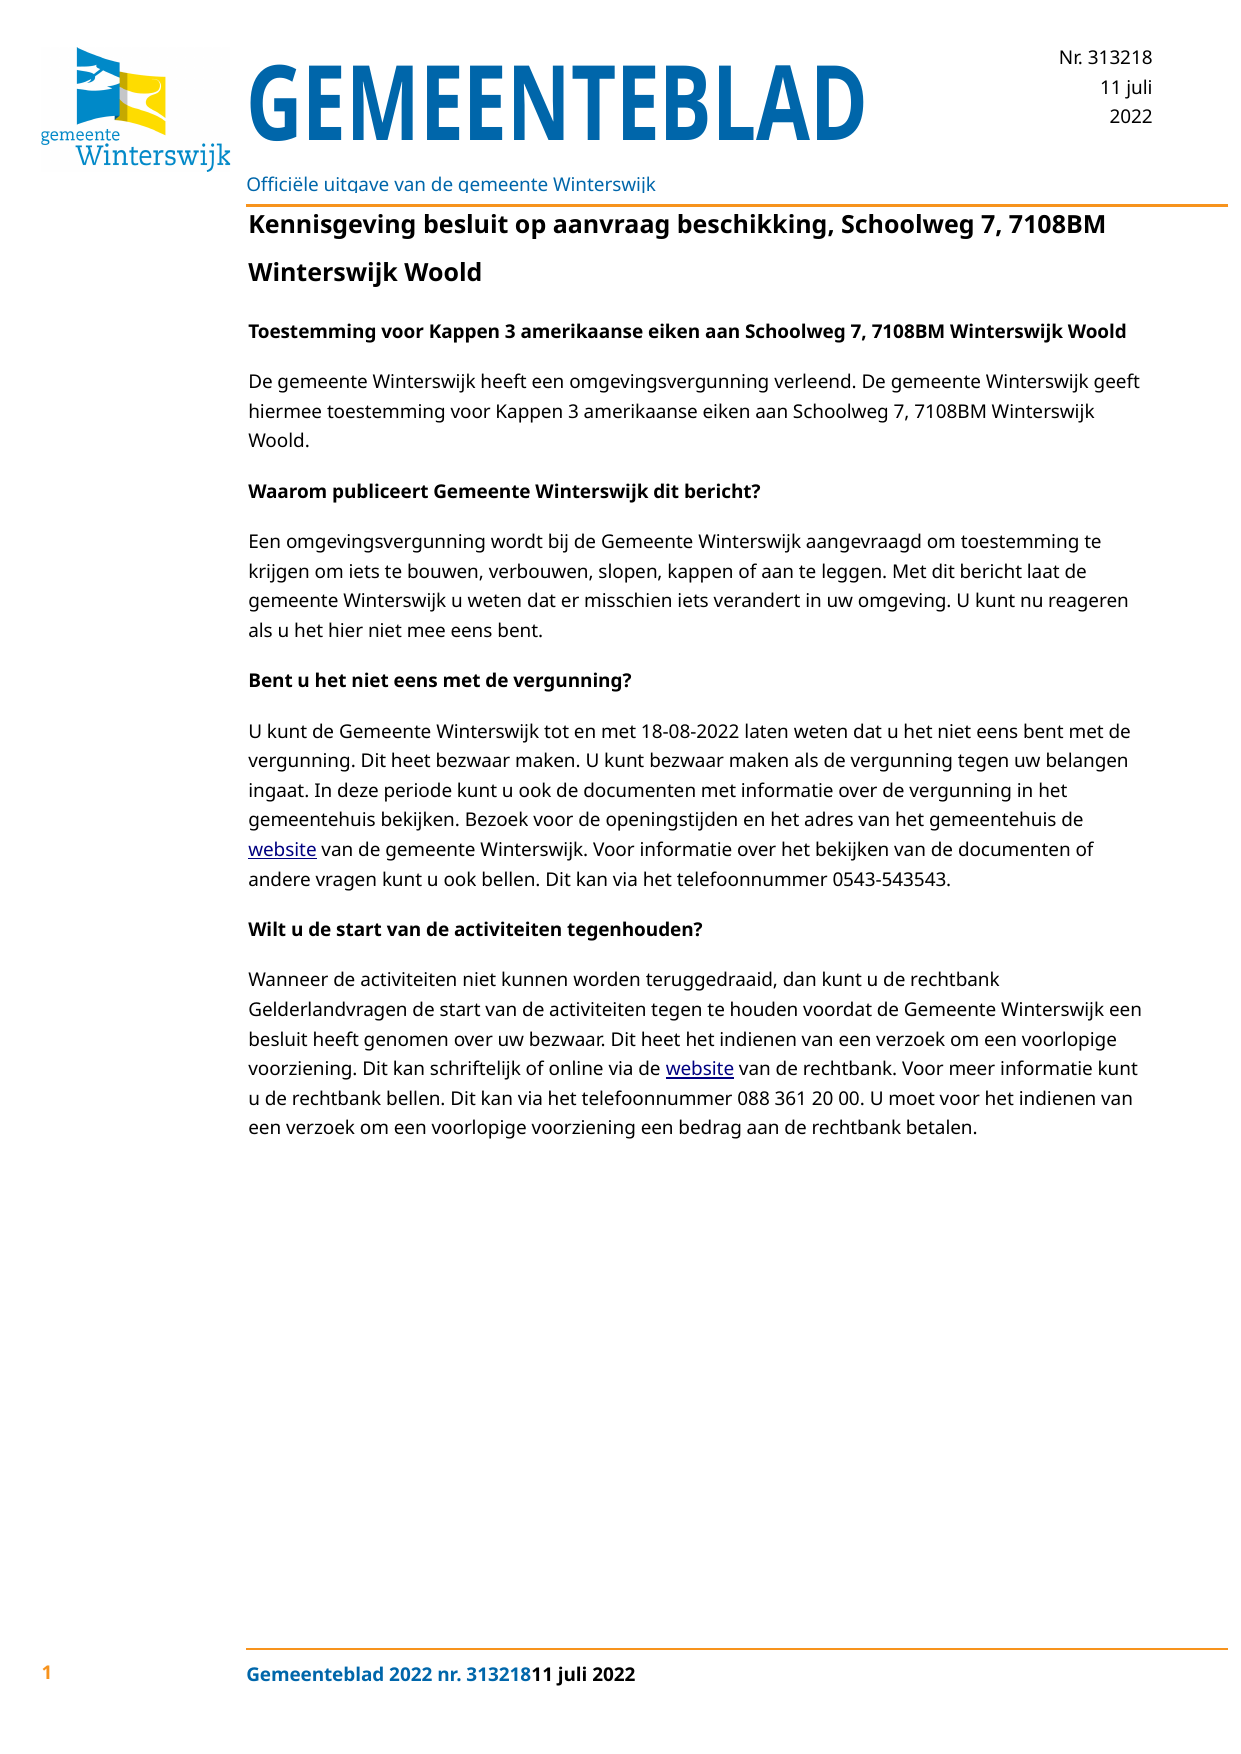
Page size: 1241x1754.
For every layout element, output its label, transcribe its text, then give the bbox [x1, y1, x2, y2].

picture [41, 47, 231, 172]
text Waarom publiceert Gemeente Winterswijk dit bericht? [248, 478, 1152, 504]
picture [225, 153, 231, 162]
text U kunt de Gemeente Winterswijk tot en met 18-08-2022 laten weten dat u het niet eens bent met de vergunning. Dit heet bezwaar maken. U kunt bezwaar maken als de vergunning tegen uw belangen ingaat. In deze periode kunt u ook de documenten met informatie over de vergunning in het gemeentehuis bekijken. Bezoek voor de openingstijden en het adres van het gemeentehuis de website van de gemeente Winterswijk. Voor informatie over het bekijken van de documenten of andere vragen kunt u ook bellen. Dit kan via het telefoonnummer 0543-543543. [248, 718, 1152, 892]
text Wanneer de activiteiten niet kunnen worden teruggedraaid, dan kunt u de rechtbank Gelderlandvragen de start van de activiteiten tegen te houden voordat de Gemeente Winterswijk een besluit heeft genomen over uw bezwaar. Dit heet het indienen van een verzoek om een voorlopige voorziening. Dit kan schriftelijk of online via de website van de rechtbank. Voor meer informatie kunt u de rechtbank bellen. Dit kan via het telefoonnummer 088 361 20 00. U moet voor het indienen van een verzoek om een voorlopige voorziening een bedrag aan de rechtbank betalen. [248, 967, 1152, 1140]
text Toestemming voor Kappen 3 amerikaanse eiken aan Schoolweg 7, 7108BM Winterswijk Woold [248, 318, 1152, 344]
text Bent u het niet eens met de vergunning? [248, 667, 1152, 693]
text Een omgevingsvergunning wordt bij de Gemeente Winterswijk aangevraagd om toestemming te krijgen om iets te bouwen, verbouwen, slopen, kappen of aan te leggen. Met dit bericht laat de gemeente Winterswijk u weten dat er misschien iets verandert in uw omgeving. U kunt nu reageren als u het hier niet mee eens bent. [248, 528, 1152, 643]
text Wilt u de start van de activiteiten tegenhouden? [248, 916, 1152, 942]
text De gemeente Winterswijk heeft een omgevingsvergunning verleend. De gemeente Winterswijk geeft hiermee toestemming voor Kappen 3 amerikaanse eiken aan Schoolweg 7, 7108BM Winterswijk Woold. [248, 368, 1152, 453]
text Kennisgeving besluit op aanvraag beschikking, Schoolweg 7, 7108BM Winterswijk Woold [248, 207, 1152, 288]
